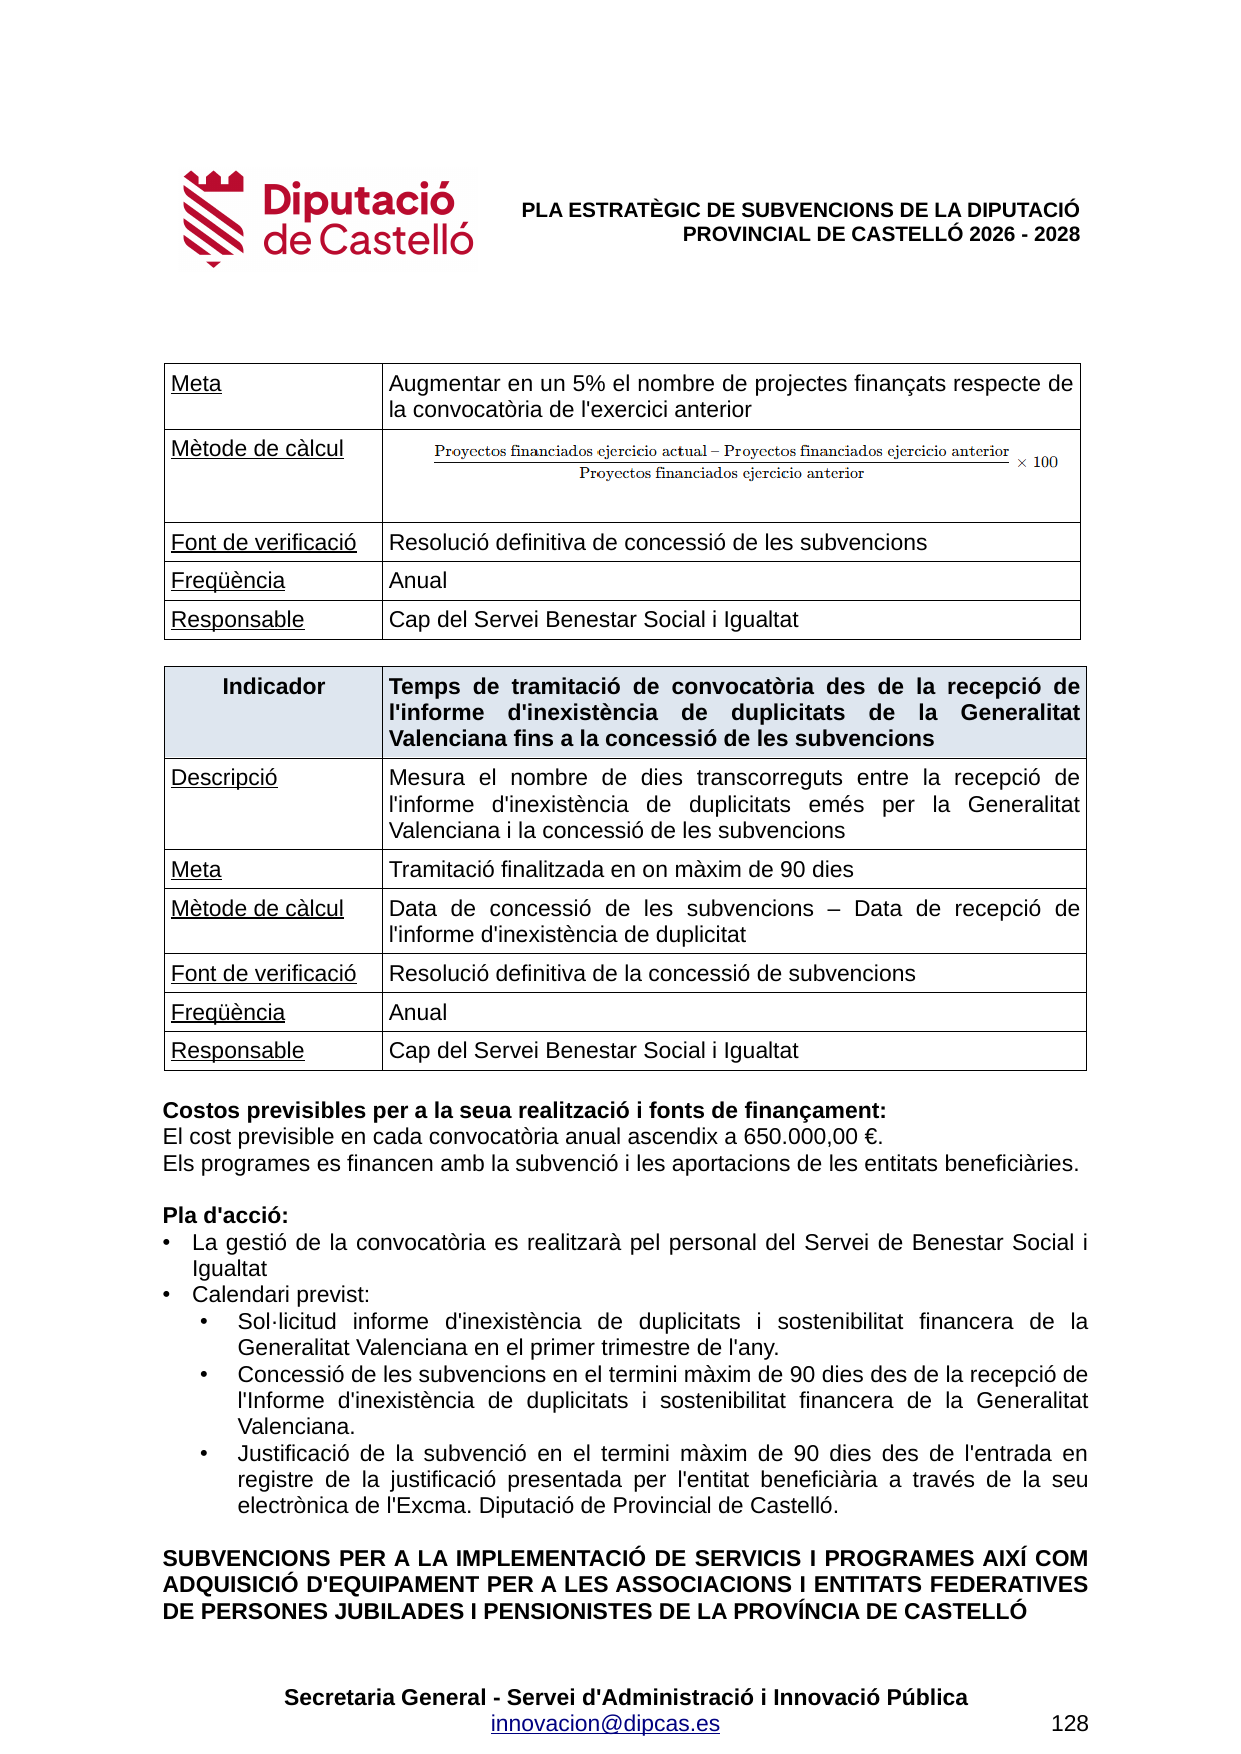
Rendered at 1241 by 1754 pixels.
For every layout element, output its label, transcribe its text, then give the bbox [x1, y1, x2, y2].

table_cell Font de verificació [165, 523, 382, 561]
list Justificació de la subvenció en el termini màxim de 90 dies des de l'entrada en registre de la justificació presentada per l'entitat beneficiària a través de la seu electrònica de l'Excma. Diputació de Provincial de Castelló. [200, 1439, 1089, 1519]
table_cell Cap del Servei Benestar Social i Igualtat [383, 1032, 1086, 1069]
table_cell Freqüència [165, 562, 382, 599]
text El cost previsible en cada convocatòria anual ascendix a 650.000,00 €. [162, 1123, 1089, 1150]
list Calendari previst: [162, 1281, 1089, 1308]
table_cell Anual [383, 562, 1080, 599]
list Concessió de les subvencions en el termini màxim de 90 dies des de la recepció de l'Informe d'inexistència de duplicitats i sostenibilitat financera de la Generalitat Valenciana. [200, 1361, 1089, 1439]
table_header Indicador [165, 667, 382, 757]
table_cell Font de verificació [165, 954, 382, 992]
table_cell Anual [383, 993, 1086, 1031]
table_cell Data de concessió de les subvencions – Data de recepció de l'informe d'inexistència de duplicitat [383, 889, 1086, 953]
table_cell Mètode de càlcul [165, 430, 382, 522]
text Costos previsibles per a la seua realització i fonts de finançament: [162, 1097, 1089, 1123]
table_cell Resolució definitiva de la concessió de subvencions [383, 954, 1086, 992]
list Sol·licitud informe d'inexistència de duplicitats i sostenibilitat financera de la Generalitat Valenciana en el primer trimestre de l'any. [200, 1308, 1089, 1361]
table_cell Tramitació finalitzada en on màxim de 90 dies [383, 850, 1086, 888]
table_cell Mètode de càlcul [165, 889, 382, 953]
text Pla d'acció: [162, 1202, 1089, 1229]
table_header Temps de tramitació de convocatòria des de la recepció de l'informe d'inexistència de duplicitats de la Generalitat Valenciana fins a la concessió de les subvencions [383, 667, 1086, 757]
table_cell Resolució definitiva de concessió de les subvencions [383, 523, 1080, 561]
picture [412, 436, 1074, 490]
table_cell Meta [165, 850, 382, 888]
table_cell Freqüència [165, 993, 382, 1031]
table_cell Cap del Servei Benestar Social i Igualtat [383, 601, 1080, 638]
table_cell [383, 430, 1080, 522]
table_cell Meta [165, 364, 382, 428]
table_cell Responsable [165, 1032, 382, 1069]
table_cell Augmentar en un 5% el nombre de projectes finançats respecte de la convocatòria de l'exercici anterior [383, 364, 1080, 428]
table_cell Responsable [165, 601, 382, 638]
text SUBVENCIONS PER A LA IMPLEMENTACIÓ DE SERVICIS I PROGRAMES AIXÍ COM ADQUISICIÓ D'EQUIPAMENT PER A LES ASSOCIACIONS I ENTITATS FEDERATIVES DE PERSONES JUBILADES I PENSIONISTES DE LA PROVÍNCIA DE CASTELLÓ [162, 1545, 1089, 1624]
text Els programes es financen amb la subvenció i les aportacions de les entitats beneficiàries. [162, 1150, 1089, 1176]
table_cell Descripció [165, 759, 382, 849]
picture [178, 167, 478, 272]
list La gestió de la convocatòria es realitzarà pel personal del Servei de Benestar Social i Igualtat [162, 1229, 1089, 1281]
table_cell Mesura el nombre de dies transcorreguts entre la recepció de l'informe d'inexistència de duplicitats emés per la Generalitat Valenciana i la concessió de les subvencions [383, 759, 1086, 849]
